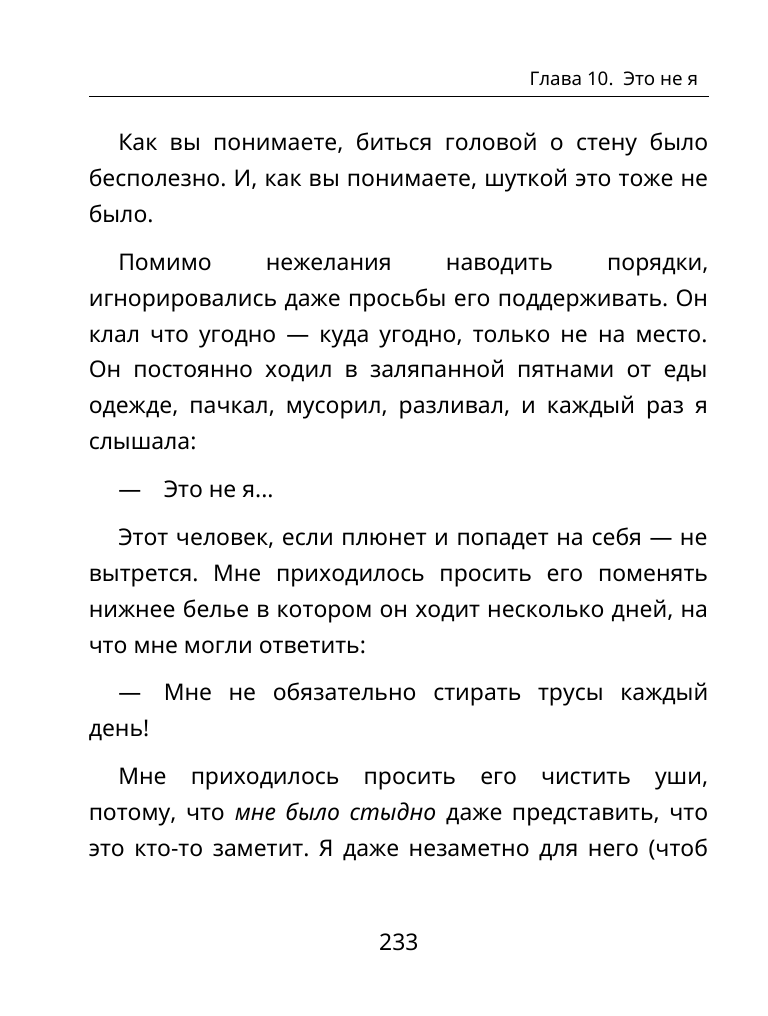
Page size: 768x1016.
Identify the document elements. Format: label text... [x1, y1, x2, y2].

list Это не я... [88, 473, 709, 504]
text Помимо нежелания наводить порядки, игнорировались даже просьбы его поддерживать. Он клал что угодно — куда угодно, только не на место. Он постоянно ходил в заляпанной пятнами от еды одежде, пачкал, мусорил, разливал, и каждый раз я слышала: [88, 246, 709, 457]
list Мне не обязательно стирать трусы каждый день! [88, 676, 709, 743]
text Этот человек, если плюнет и попадет на себя — не вытрется. Мне приходилось просить его поменять нижнее белье в котором он ходит несколько дней, на что мне могли ответить: [88, 521, 709, 660]
text Как вы понимаете, биться головой о стену было бесполезно. И, как вы понимаете, шуткой это тоже не было. [88, 126, 709, 229]
text Мне приходилось просить его чистить уши, потому, что мне было стыдно даже представить, что это кто-то заметит. Я даже незаметно для него (чтоб [88, 760, 709, 863]
